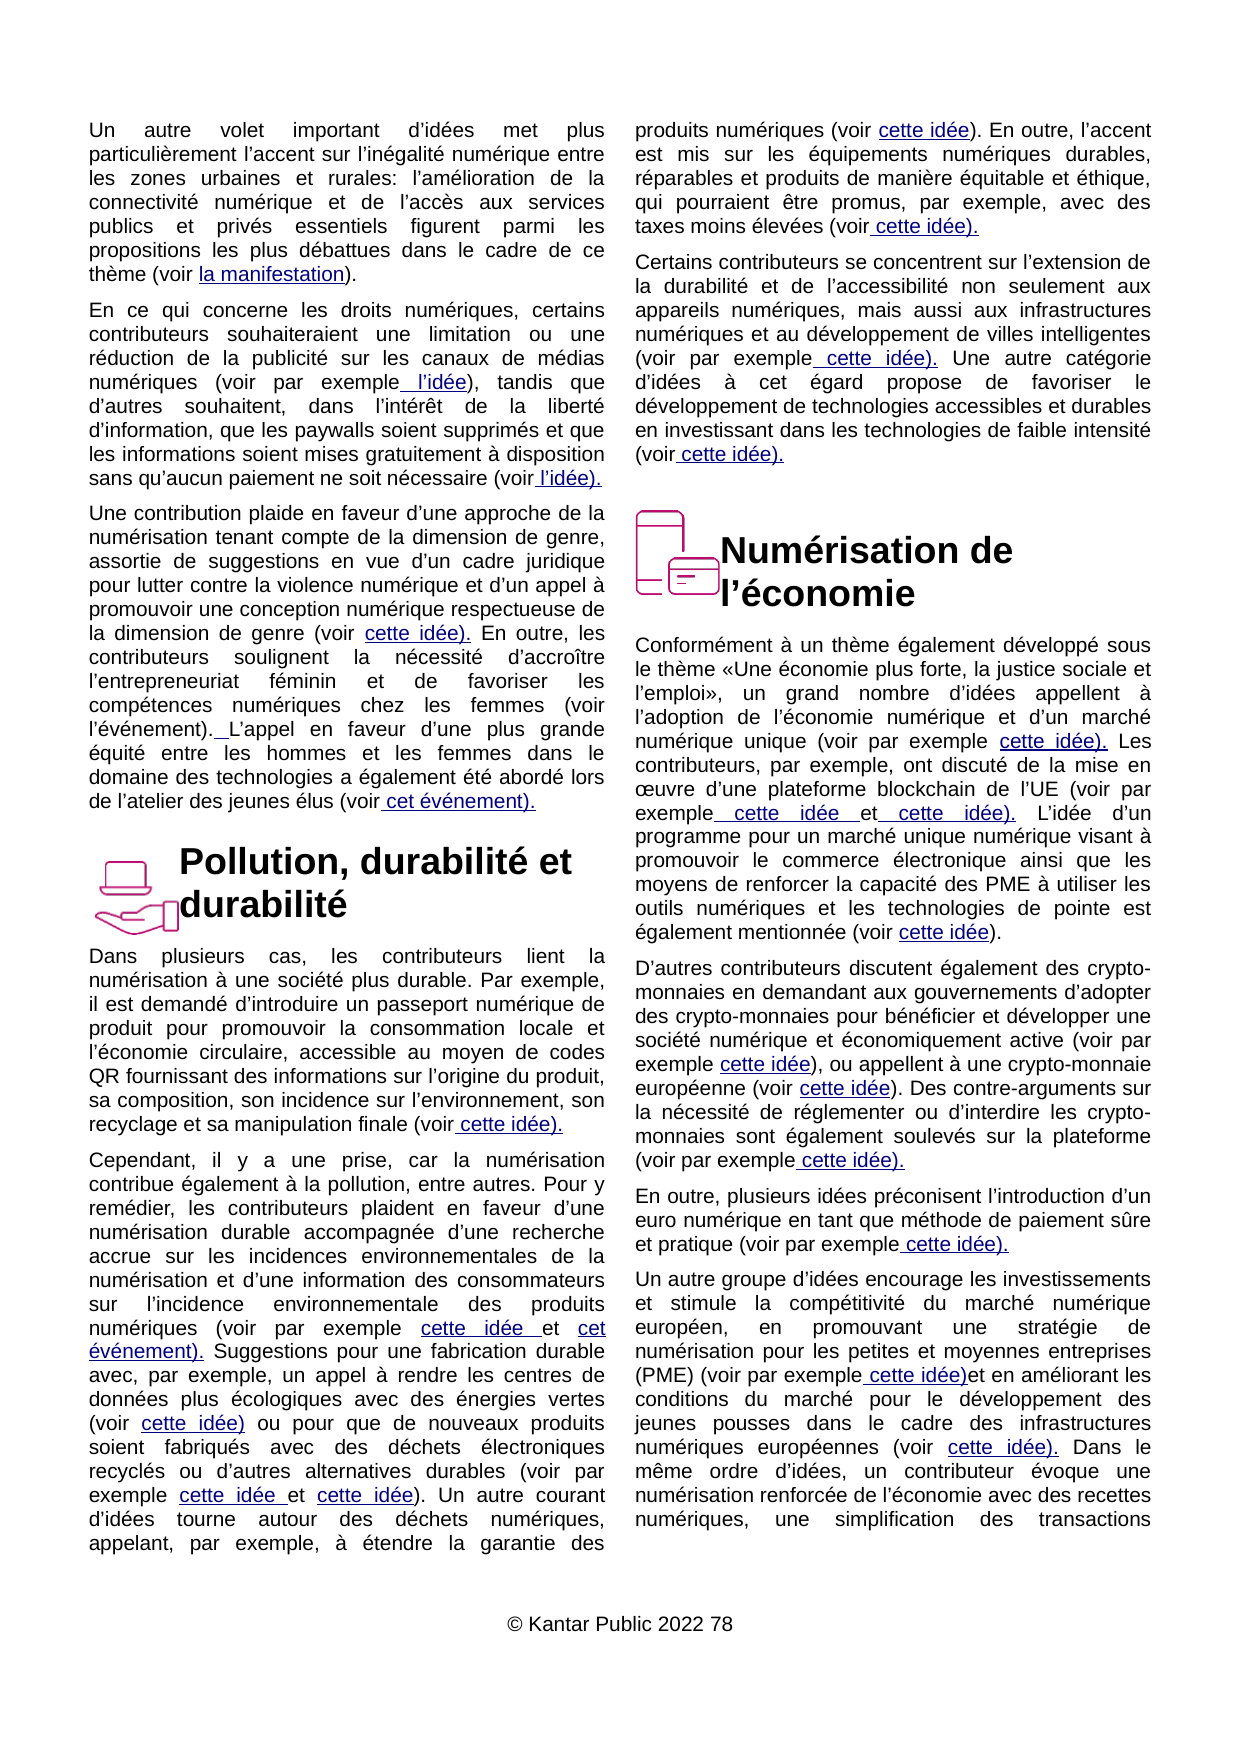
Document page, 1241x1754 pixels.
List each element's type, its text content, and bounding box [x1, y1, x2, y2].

text Un autre groupe d’idées encourage les investissements et stimule la compétitivité du marché numérique européen, en promouvant une stratégie de numérisation pour les petites et moyennes entreprises (PME) (voir par exemple cette idée)et en améliorant les conditions du marché pour le développement des jeunes pousses dans le cadre des infrastructures numériques européennes (voir cette idée). Dans le même ordre d’idées, un contributeur évoque une numérisation renforcée de l’économie avec des recettes numériques, une simplification des transactions [635, 1267, 1152, 1531]
picture [95, 861, 179, 935]
text produits numériques (voir cette idée). En outre, l’accent est mis sur les équipements numériques durables, réparables et produits de manière équitable et éthique, qui pourraient être promus, par exemple, avec des taxes moins élevées (voir cette idée). [635, 118, 1152, 238]
text Certains contributeurs se concentrent sur l’extension de la durabilité et de l’accessibilité non seulement aux appareils numériques, mais aussi aux infrastructures numériques et au développement de villes intelligentes (voir par exemple cette idée). Une autre catégorie d’idées à cet égard propose de favoriser le développement de technologies accessibles et durables en investissant dans les technologies de faible intensité (voir cette idée). [635, 250, 1152, 465]
text Conformément à un thème également développé sous le thème «Une économie plus forte, la justice sociale et l’emploi», un grand nombre d’idées appellent à l’adoption de l’économie numérique et d’un marché numérique unique (voir par exemple cette idée). Les contributeurs, par exemple, ont discuté de la mise en œuvre d’une plateforme blockchain de l’UE (voir par exemple cette idée et cette idée). L’idée d’un programme pour un marché unique numérique visant à promouvoir le commerce électronique ainsi que les moyens de renforcer la capacité des PME à utiliser les outils numériques et les technologies de pointe est également mentionnée (voir cette idée). [635, 633, 1152, 944]
text Cependant, il y a une prise, car la numérisation contribue également à la pollution, entre autres. Pour y remédier, les contributeurs plaident en faveur d’une numérisation durable accompagnée d’une recherche accrue sur les incidences environnementales de la numérisation et d’une information des consommateurs sur l’incidence environnementale des produits numériques (voir par exemple cette idée et cet événement). Suggestions pour une fabrication durable avec, par exemple, un appel à rendre les centres de données plus écologiques avec des énergies vertes (voir cette idée) ou pour que de nouveaux produits soient fabriqués avec des déchets électroniques recyclés ou d’autres alternatives durables (voir par exemple cette idée et cette idée). Un autre courant d’idées tourne autour des déchets numériques, appelant, par exemple, à étendre la garantie des [88, 1148, 605, 1555]
text Une contribution plaide en faveur d’une approche de la numérisation tenant compte de la dimension de genre, assortie de suggestions en vue d’un cadre juridique pour lutter contre la violence numérique et d’un appel à promouvoir une conception numérique respectueuse de la dimension de genre (voir cette idée). En outre, les contributeurs soulignent la nécessité d’accroître l’entrepreneuriat féminin et de favoriser les compétences numériques chez les femmes (voir l’événement). L’appel en faveur d’une plus grande équité entre les hommes et les femmes dans le domaine des technologies a également été abordé lors de l’atelier des jeunes élus (voir cet événement). [88, 501, 605, 813]
text En ce qui concerne les droits numériques, certains contributeurs souhaiteraient une limitation ou une réduction de la publicité sur les canaux de médias numériques (voir par exemple l’idée), tandis que d’autres souhaitent, dans l’intérêt de la liberté d’information, que les paywalls soient supprimés et que les informations soient mises gratuitement à disposition sans qu’aucun paiement ne soit nécessaire (voir l’idée). [88, 298, 605, 489]
text Dans plusieurs cas, les contributeurs lient la numérisation à une société plus durable. Par exemple, il est demandé d’introduire un passeport numérique de produit pour promouvoir la consommation locale et l’économie circulaire, accessible au moyen de codes QR fournissant des informations sur l’origine du produit, sa composition, son incidence sur l’environnement, son recyclage et sa manipulation finale (voir cette idée). [88, 944, 605, 1136]
subtitle Numérisation de l’économie [635, 595, 1152, 614]
text D’autres contributeurs discutent également des crypto-monnaies en demandant aux gouvernements d’adopter des crypto-monnaies pour bénéficier et développer une société numérique et économiquement active (voir par exemple cette idée), ou appellent à une crypto-monnaie européenne (voir cette idée). Des contre-arguments sur la nécessité de réglementer ou d’interdire les crypto-monnaies sont également soulevés sur la plateforme (voir par exemple cette idée). [635, 956, 1152, 1172]
subtitle Pollution, durabilité et durabilité [88, 839, 605, 861]
text Un autre volet important d’idées met plus particulièrement l’accent sur l’inégalité numérique entre les zones urbaines et rurales: l’amélioration de la connectivité numérique et de l’accès aux services publics et privés essentiels figurent parmi les propositions les plus débattues dans le cadre de ce thème (voir la manifestation). [88, 118, 605, 286]
text En outre, plusieurs idées préconisent l’introduction d’un euro numérique en tant que méthode de paiement sûre et pratique (voir par exemple cette idée). [635, 1183, 1152, 1255]
picture [635, 510, 720, 595]
